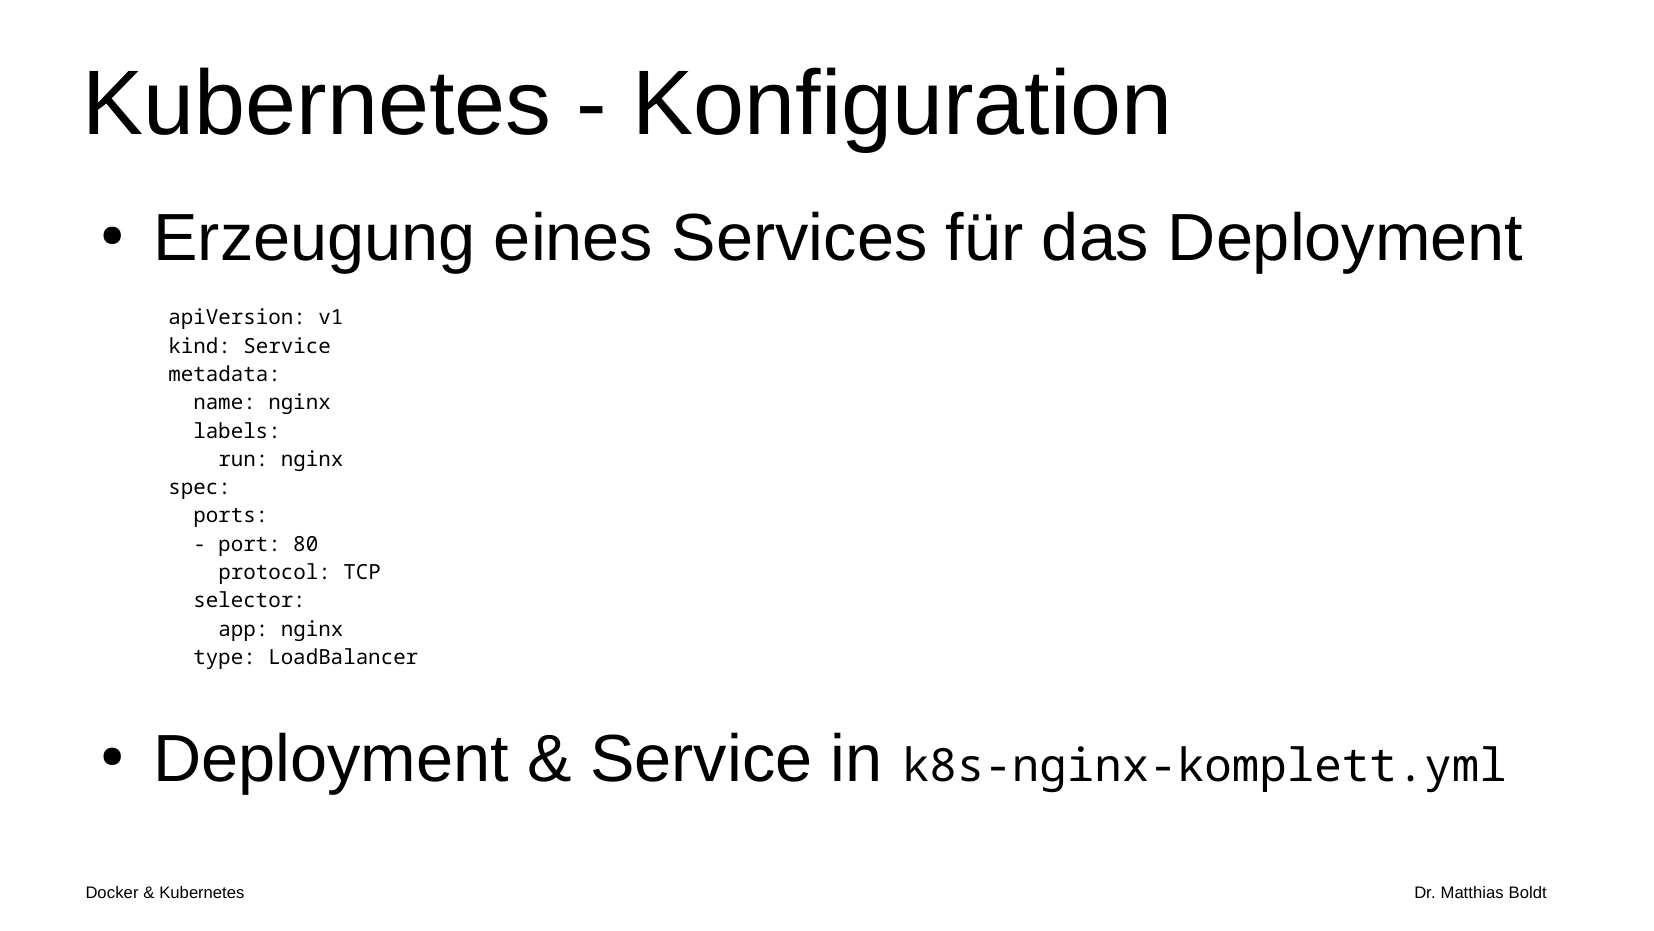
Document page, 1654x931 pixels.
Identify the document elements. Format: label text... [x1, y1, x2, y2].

text_box apiVersion: v1 kind: Service metadata: name: nginx labels: run: nginx spec: ports: - port: 80 protocol: TCP selector: app: nginx type: LoadBalancer [153, 295, 626, 757]
list Erzeugung eines Services für das Deployment Deployment & Service in k8s-nginx-komplett.yml [82, 199, 1548, 851]
text_box Docker & Kubernetes Dr. Matthias Boldt [70, 875, 1563, 910]
title Kubernetes - Konfiguration [82, 25, 1571, 181]
